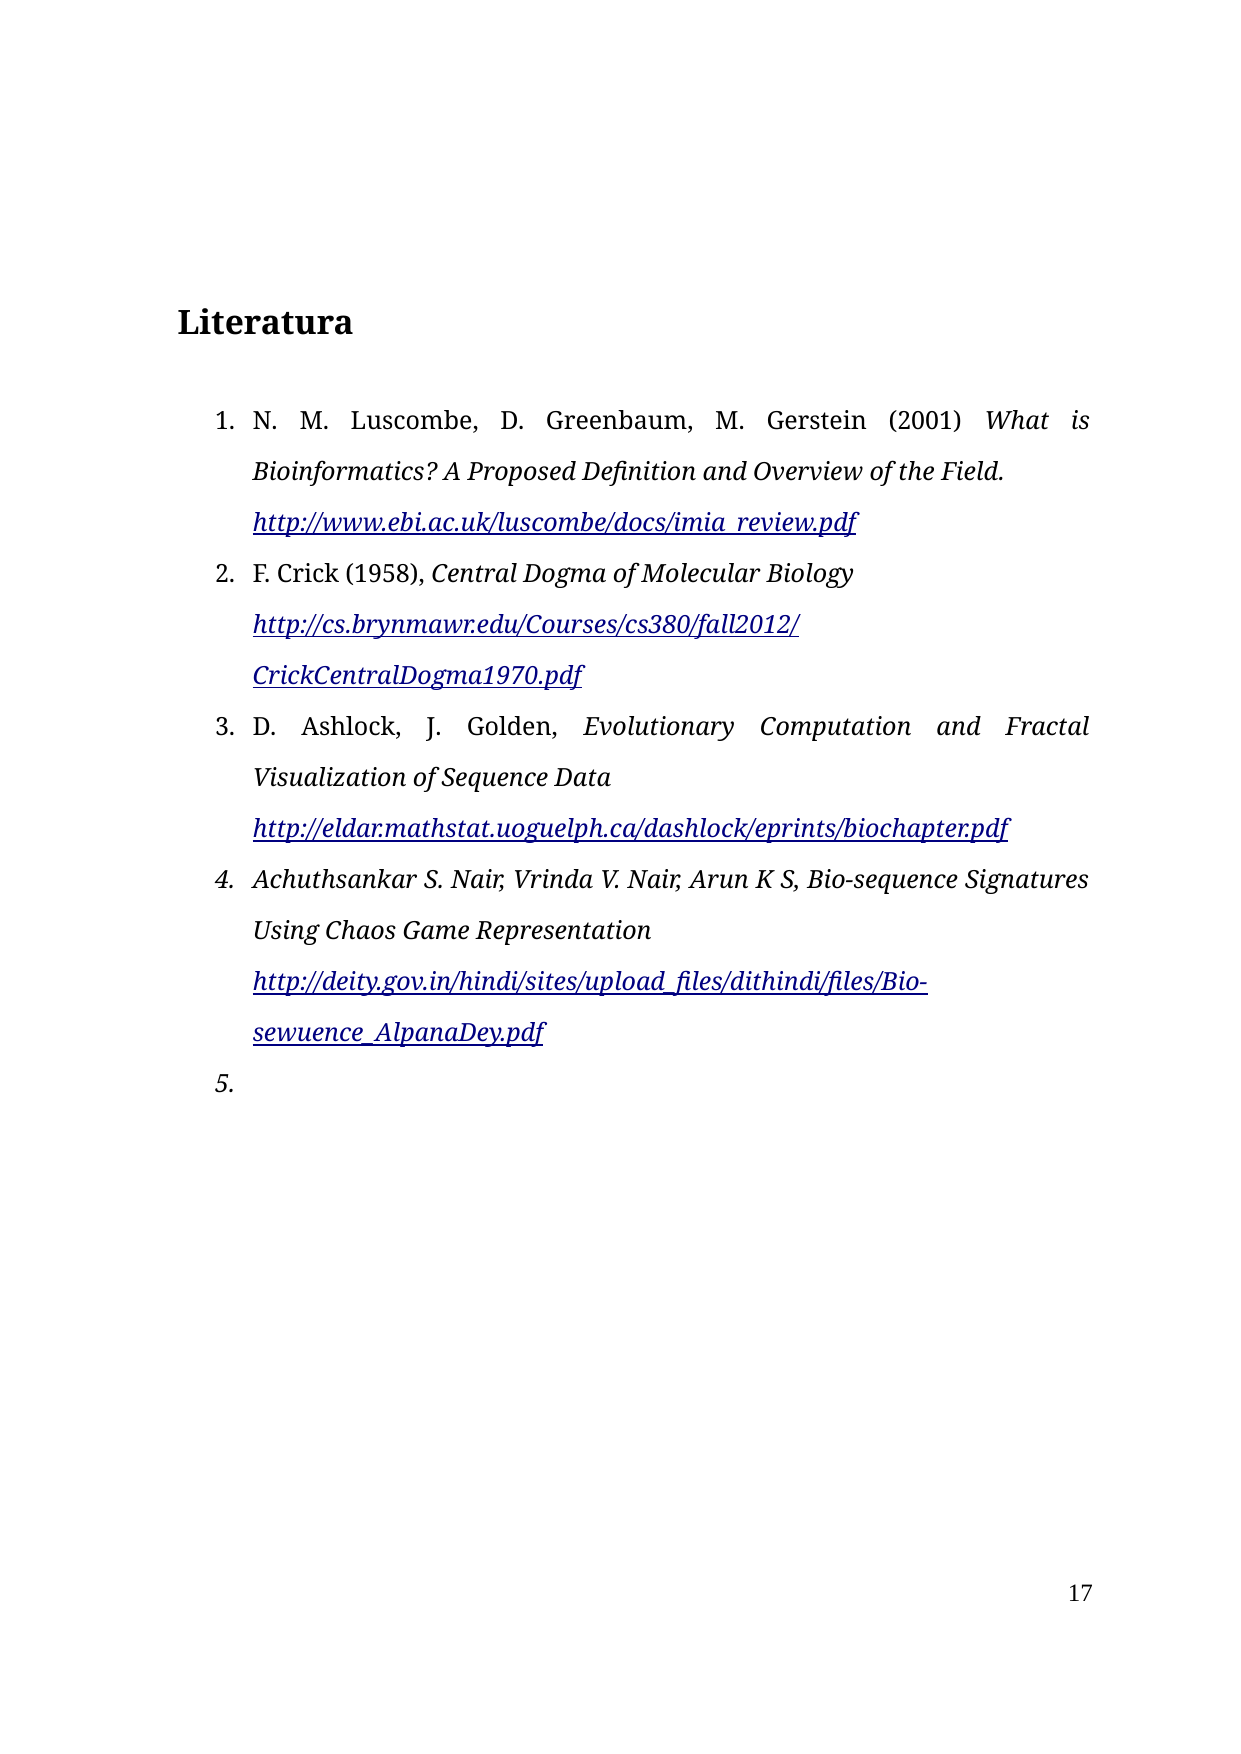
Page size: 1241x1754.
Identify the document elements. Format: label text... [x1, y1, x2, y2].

subtitle Literatura [177, 299, 1093, 344]
list F. Crick (1958), Central Dogma of Molecular Biology [215, 556, 1093, 590]
list http://eldar.mathstat.uoguelph.ca/dashlock/eprints/biochapter.pdf [215, 811, 1093, 845]
list http://www.ebi.ac.uk/luscombe/docs/imia_review.pdf [215, 505, 1093, 539]
list http://deity.gov.in/hindi/sites/upload_files/dithindi/files/Bio-sewuence_AlpanaDey.pdf [215, 964, 1093, 1049]
list N. M. Luscombe, D. Greenbaum, M. Gerstein (2001) What is Bioinformatics? A Proposed Definition and Overview of the Field. [215, 403, 1093, 488]
list http://cs.brynmawr.edu/Courses/cs380/fall2012/CrickCentralDogma1970.pdf [215, 607, 1093, 692]
list Achuthsankar S. Nair, Vrinda V. Nair, Arun K S, Bio-sequence Signatures Using Chaos Game Representation [215, 862, 1093, 947]
list D. Ashlock, J. Golden, Evolutionary Computation and Fractal Visualization of Sequence Data [215, 709, 1093, 794]
